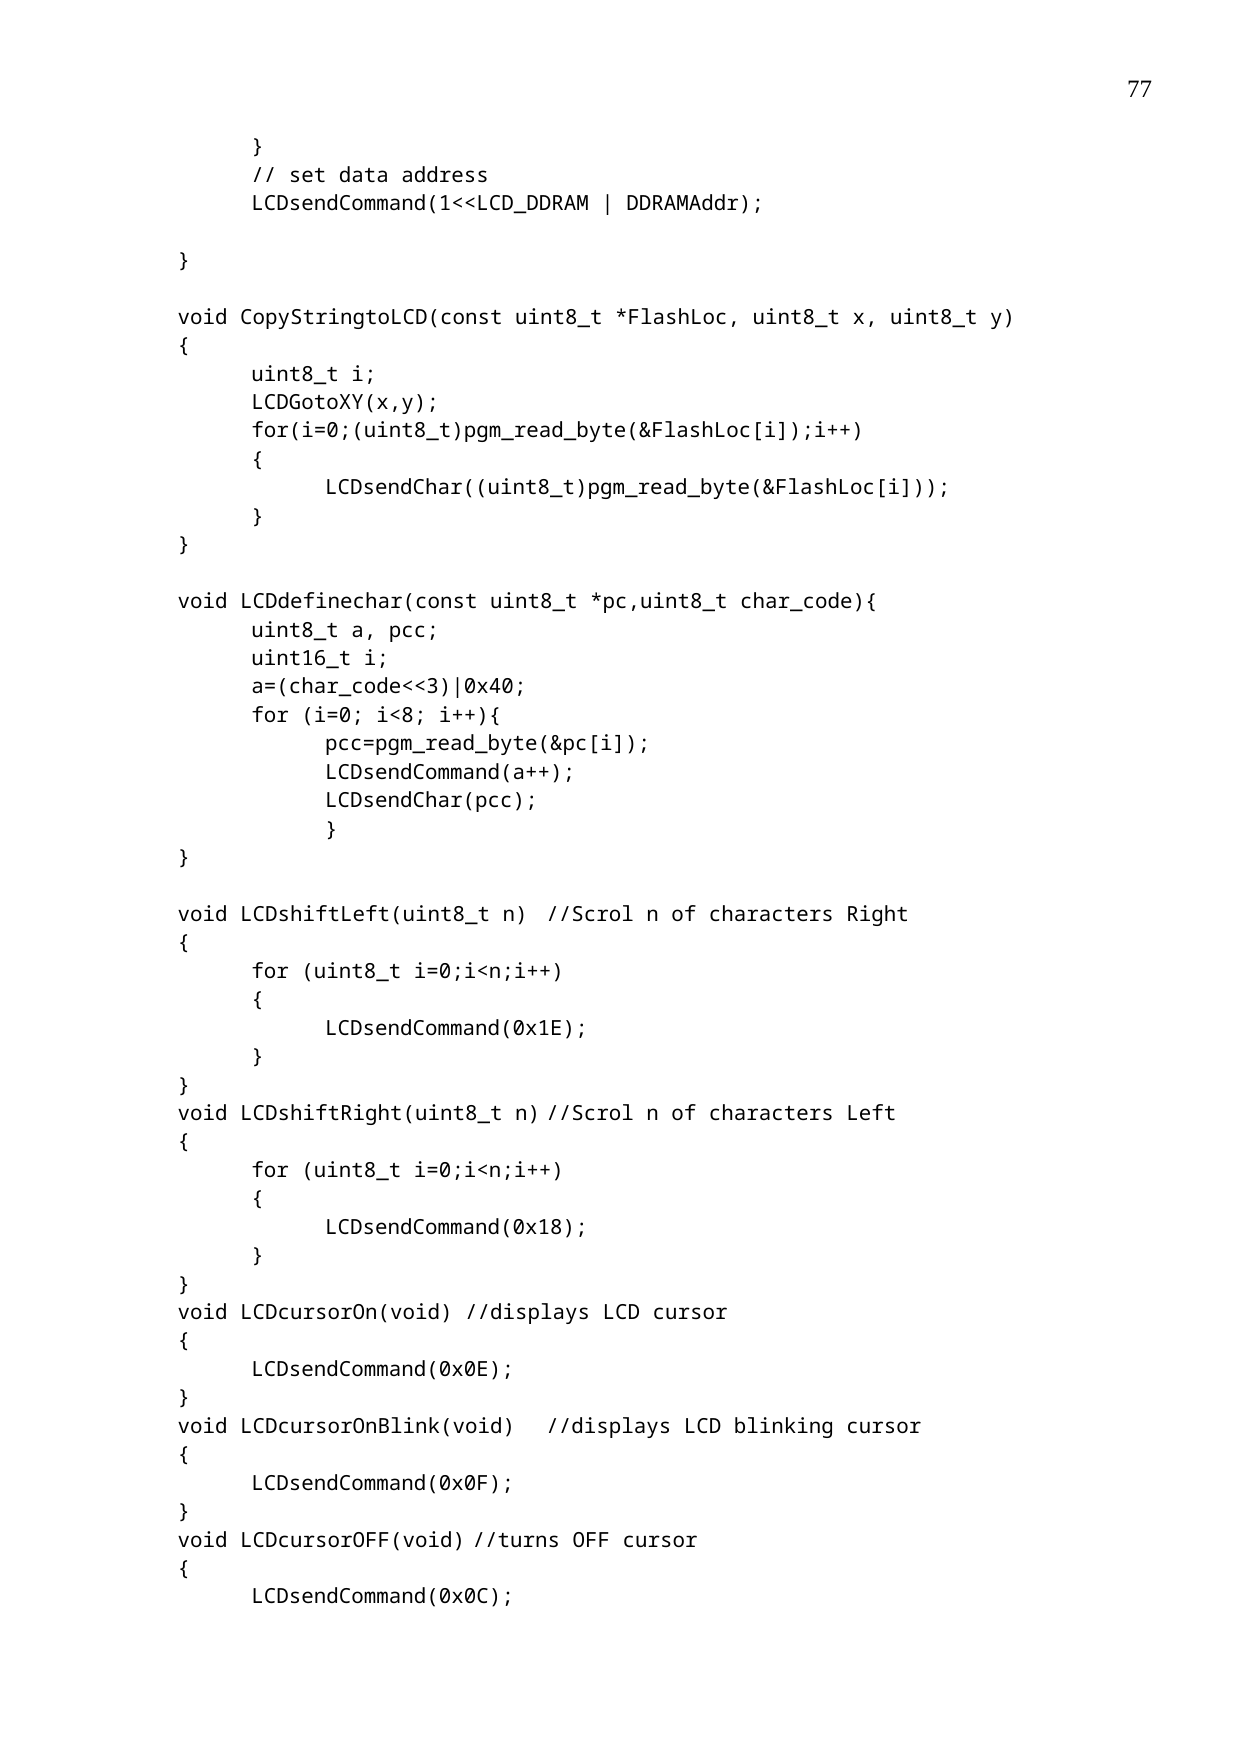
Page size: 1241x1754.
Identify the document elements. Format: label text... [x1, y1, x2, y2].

text } [177, 1269, 1152, 1297]
text LCDsendCommand(1<<LCD_DDRAM | DDRAMAddr); [177, 188, 1152, 217]
text for (i=0; i<8; i++){ [177, 700, 1152, 728]
text } [177, 1496, 1152, 1525]
text uint16_t i; [177, 643, 1152, 672]
text LCDsendChar(pcc); [177, 785, 1152, 814]
text uint8_t a, pcc; [177, 615, 1152, 643]
text } [177, 1070, 1152, 1098]
text } [177, 529, 1152, 558]
text { [177, 1183, 1152, 1212]
text void LCDcursorOn(void) //displays LCD cursor [177, 1297, 1152, 1326]
text LCDsendCommand(0x0F); [177, 1468, 1152, 1496]
text void LCDcursorOnBlink(void) //displays LCD blinking cursor [177, 1411, 1152, 1439]
text LCDsendCommand(0x18); [177, 1212, 1152, 1240]
text pcc=pgm_read_byte(&pc[i]); [177, 728, 1152, 757]
text { [177, 1439, 1152, 1468]
text LCDsendCommand(0x0E); [177, 1354, 1152, 1382]
text } [177, 1240, 1152, 1269]
text for(i=0;(uint8_t)pgm_read_byte(&FlashLoc[i]);i++) [177, 416, 1152, 444]
text { [177, 927, 1152, 956]
text LCDsendChar((uint8_t)pgm_read_byte(&FlashLoc[i])); [177, 472, 1152, 501]
text void LCDshiftRight(uint8_t n) //Scrol n of characters Left [177, 1098, 1152, 1127]
text } [177, 501, 1152, 529]
text { [177, 1553, 1152, 1582]
text { [177, 330, 1152, 359]
text } [177, 842, 1152, 871]
text } [177, 245, 1152, 273]
text a=(char_code<<3)|0x40; [177, 672, 1152, 700]
text void LCDcursorOFF(void) //turns OFF cursor [177, 1525, 1152, 1553]
text { [177, 984, 1152, 1013]
text { [177, 1326, 1152, 1354]
text } [177, 814, 1152, 842]
text for (uint8_t i=0;i<n;i++) [177, 1155, 1152, 1183]
text void LCDdefinechar(const uint8_t *pc,uint8_t char_code){ [177, 586, 1152, 615]
text // set data address [177, 160, 1152, 188]
text void LCDshiftLeft(uint8_t n) //Scrol n of characters Right [177, 899, 1152, 927]
text uint8_t i; [177, 359, 1152, 387]
text } [177, 1382, 1152, 1411]
text } [177, 131, 1152, 160]
text LCDsendCommand(a++); [177, 757, 1152, 785]
text { [177, 444, 1152, 472]
text LCDsendCommand(0x1E); [177, 1013, 1152, 1041]
text { [177, 1127, 1152, 1155]
text LCDsendCommand(0x0C); [177, 1582, 1152, 1610]
text } [177, 1041, 1152, 1070]
text LCDGotoXY(x,y); [177, 387, 1152, 416]
text for (uint8_t i=0;i<n;i++) [177, 956, 1152, 984]
text void CopyStringtoLCD(const uint8_t *FlashLoc, uint8_t x, uint8_t y) [177, 302, 1152, 330]
